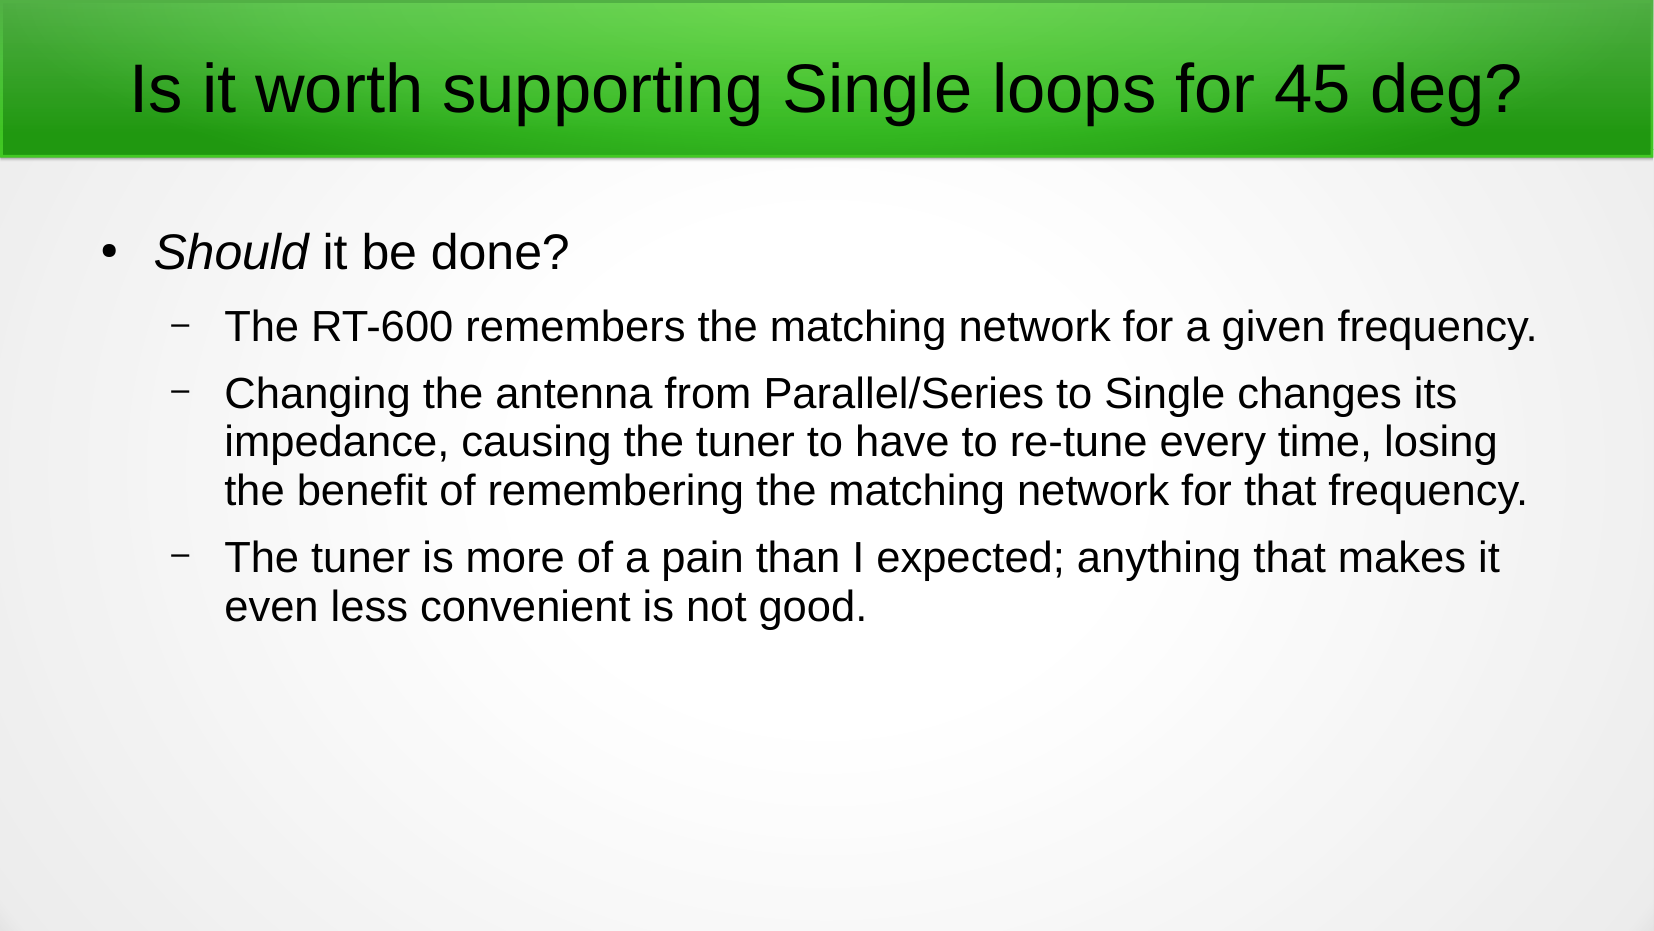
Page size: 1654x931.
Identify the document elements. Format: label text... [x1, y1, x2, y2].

list Should it be done? The RT-600 remembers the matching network for a given frequency. Changing the antenna from Parallel/Series to Single changes its impedance, causing the tuner to have to re-tune every time, losing the benefit of remembering the matching network for that frequency. The tuner is more of a pain than I expected; anything that makes it even less convenient is not good. [82, 224, 1571, 863]
title Is it worth supporting Single loops for 45 deg? [82, 35, 1571, 142]
